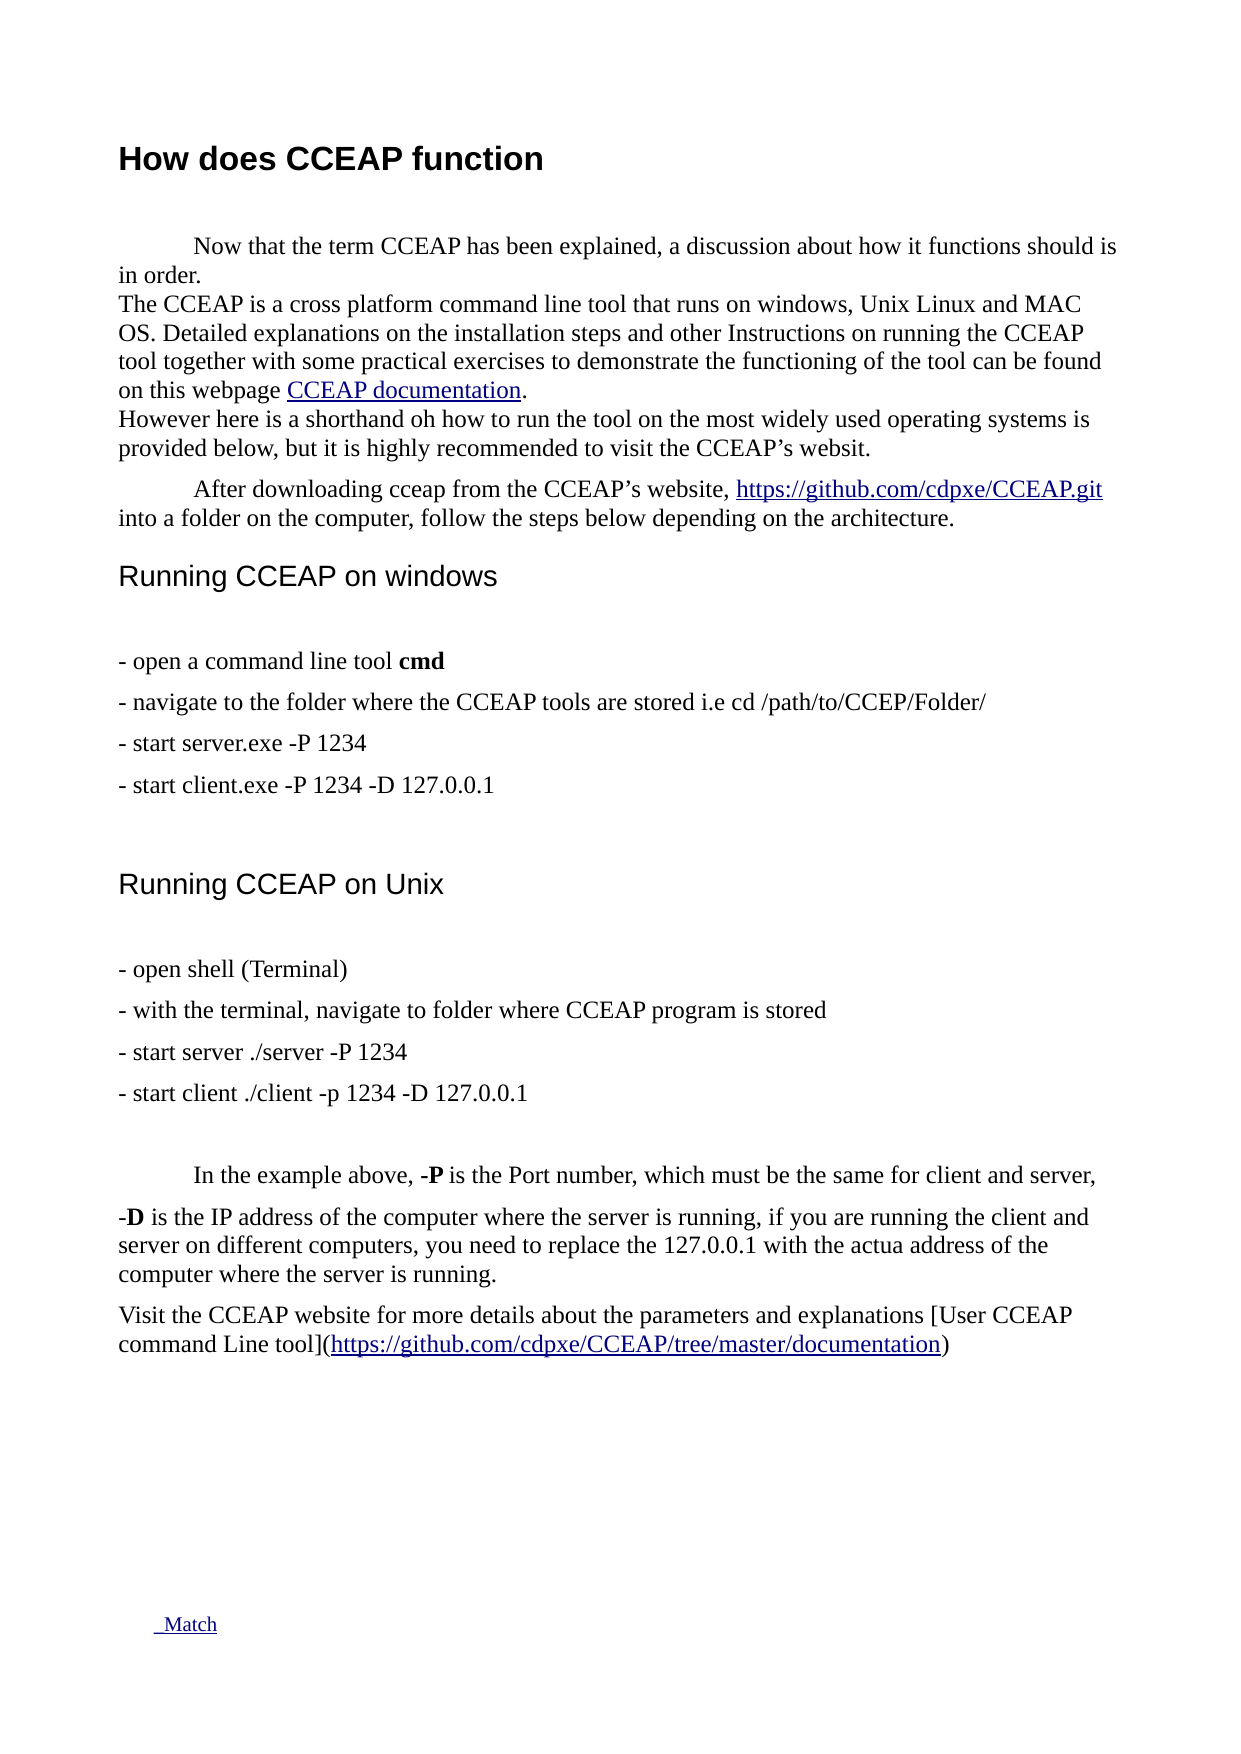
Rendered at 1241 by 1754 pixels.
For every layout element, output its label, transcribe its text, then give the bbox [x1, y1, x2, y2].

text - open a command line tool cmd [118, 646, 1122, 675]
subtitle How does CCEAP function [118, 139, 1122, 178]
text - open shell (Terminal) [118, 954, 1122, 983]
text Visit the CCEAP website for more details about the parameters and explanations [User CCEAP command Line tool](https://github.com/cdpxe/CCEAP/tree/master/documentation) [118, 1301, 1122, 1358]
text -D is the IP address of the computer where the server is running, if you are running the client and server on different computers, you need to replace the 127.0.0.1 with the actua address of the computer where the server is running. [118, 1202, 1122, 1288]
text - with the terminal, navigate to folder where CCEAP program is stored [118, 996, 1122, 1024]
text In the example above, -P is the Port number, which must be the same for client and server, [118, 1161, 1122, 1189]
text Now that the term CCEAP has been explained, a discussion about how it functions should is in order. The CCEAP is a cross platform command line tool that runs on windows, Unix Linux and MAC OS. Detailed explanations on the installation steps and other Instructions on running the CCEAP tool together with some practical exercises to demonstrate the functioning of the tool can be found on this webpage CCEAP documentation. However here is a shorthand oh how to run the tool on the most widely used operating systems is provided below, but it is highly recommended to visit the CCEAP’s websit. [118, 231, 1122, 461]
text - start server.exe -P 1234 [118, 728, 1122, 757]
subtitle Running CCEAP on Unix [118, 867, 1122, 901]
text - start client ./client -p 1234 -D 127.0.0.1 [118, 1078, 1122, 1107]
text - start client.exe -P 1234 -D 127.0.0.1 [118, 770, 1122, 798]
text _Match [118, 1612, 1122, 1636]
text - navigate to the folder where the CCEAP tools are stored i.e cd /path/to/CCEP/Folder/ [118, 687, 1122, 716]
text - start server ./server -P 1234 [118, 1037, 1122, 1066]
subtitle Running CCEAP on windows [118, 558, 1122, 592]
text After downloading cceap from the CCEAP’s website, https://github.com/cdpxe/CCEAP.git into a folder on the computer, follow the steps below depending on the architecture. [118, 474, 1122, 531]
